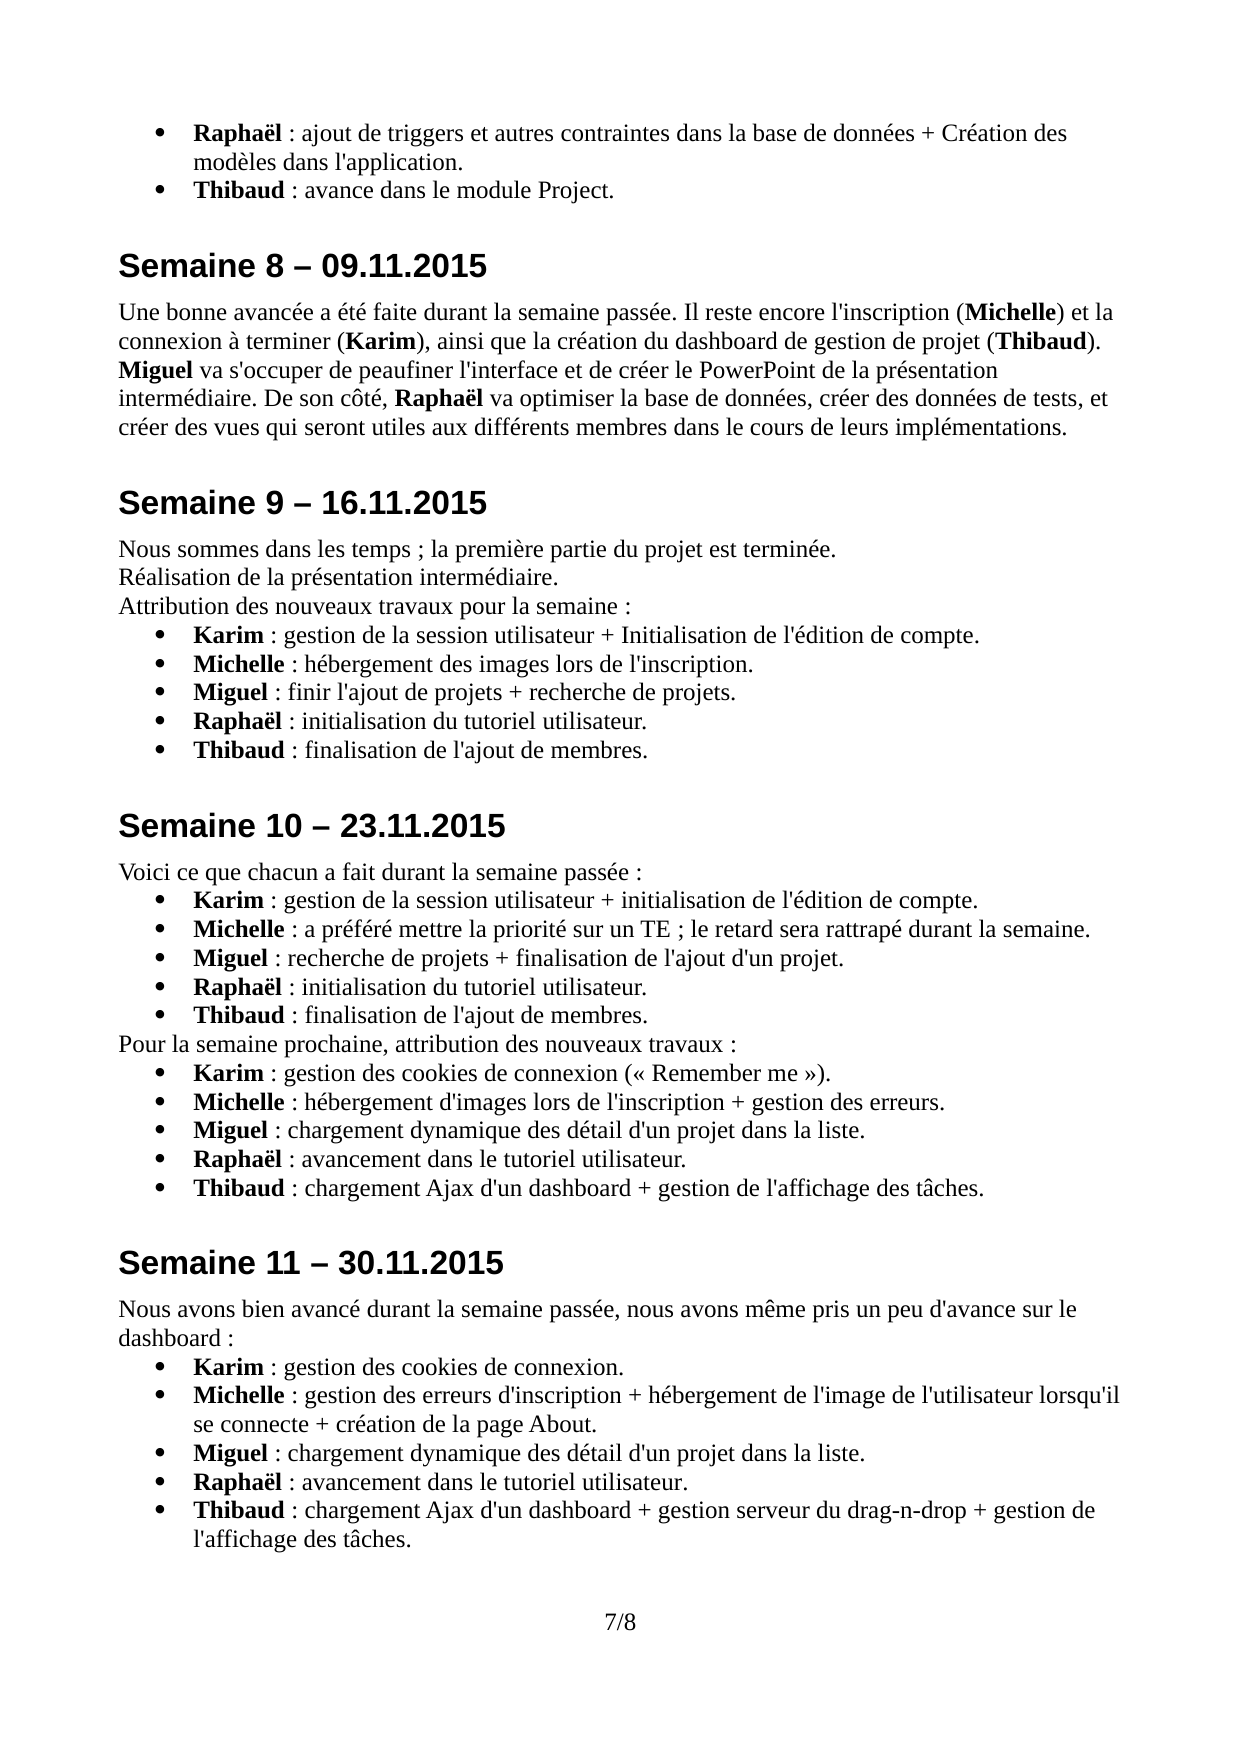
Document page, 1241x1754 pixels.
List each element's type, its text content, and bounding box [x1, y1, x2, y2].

text Une bonne avancée a été faite durant la semaine passée. Il reste encore l'inscription (Michelle) et la connexion à terminer (Karim), ainsi que la création du dashboard de gestion de projet (Thibaud). Miguel va s'occuper de peaufiner l'interface et de créer le PowerPoint de la présentation intermédiaire. De son côté, Raphaël va optimiser la base de données, créer des données de tests, et créer des vues qui seront utiles aux différents membres dans le cours de leurs implémentations. [118, 297, 1122, 441]
list Miguel : chargement dynamique des détail d'un projet dans la liste. [156, 1115, 1122, 1144]
list Raphaël : initialisation du tutoriel utilisateur. [156, 706, 1122, 735]
list Raphaël : initialisation du tutoriel utilisateur. [156, 972, 1122, 1000]
list Thibaud : chargement Ajax d'un dashboard + gestion de l'affichage des tâches. [156, 1173, 1122, 1202]
list Raphaël : avancement dans le tutoriel utilisateur. [156, 1144, 1122, 1173]
list Karim : gestion des cookies de connexion (« Remember me »). [156, 1058, 1122, 1087]
text Nous avons bien avancé durant la semaine passée, nous avons même pris un peu d'avance sur le dashboard : [118, 1294, 1122, 1352]
list Michelle : a préféré mettre la priorité sur un TE ; le retard sera rattrapé durant la semaine. [156, 914, 1122, 943]
list Thibaud : finalisation de l'ajout de membres. [156, 735, 1122, 764]
list Miguel : chargement dynamique des détail d'un projet dans la liste. [156, 1438, 1122, 1467]
list Karim : gestion des cookies de connexion. [156, 1352, 1122, 1381]
subtitle Semaine 11 – 30.11.2015 [118, 1243, 1122, 1282]
list Raphaël : ajout de triggers et autres contraintes dans la base de données + Création des modèles dans l'application. [156, 118, 1122, 176]
list Thibaud : avance dans le module Project. [156, 176, 1122, 204]
subtitle Semaine 10 – 23.11.2015 [118, 805, 1122, 844]
subtitle Semaine 9 – 16.11.2015 [118, 483, 1122, 521]
list Michelle : gestion des erreurs d'inscription + hébergement de l'image de l'utilisateur lorsqu'il se connecte + création de la page About. [156, 1381, 1122, 1438]
list Michelle : hébergement d'images lors de l'inscription + gestion des erreurs. [156, 1087, 1122, 1115]
list Karim : gestion de la session utilisateur + initialisation de l'édition de compte. [156, 885, 1122, 914]
subtitle Semaine 8 – 09.11.2015 [118, 246, 1122, 285]
text Nous sommes dans les temps ; la première partie du projet est terminée. Réalisation de la présentation intermédiaire. Attribution des nouveaux travaux pour la semaine : [118, 534, 1122, 620]
list Thibaud : chargement Ajax d'un dashboard + gestion serveur du drag-n-drop + gestion de l'affichage des tâches. [156, 1496, 1122, 1553]
text Pour la semaine prochaine, attribution des nouveaux travaux : [118, 1029, 1122, 1058]
text Voici ce que chacun a fait durant la semaine passée : [118, 857, 1122, 885]
list Raphaël : avancement dans le tutoriel utilisateur. [156, 1467, 1122, 1496]
list Miguel : finir l'ajout de projets + recherche de projets. [156, 677, 1122, 706]
list Michelle : hébergement des images lors de l'inscription. [156, 649, 1122, 677]
list Miguel : recherche de projets + finalisation de l'ajout d'un projet. [156, 943, 1122, 972]
list Thibaud : finalisation de l'ajout de membres. [156, 1000, 1122, 1029]
list Karim : gestion de la session utilisateur + Initialisation de l'édition de compte. [156, 620, 1122, 649]
